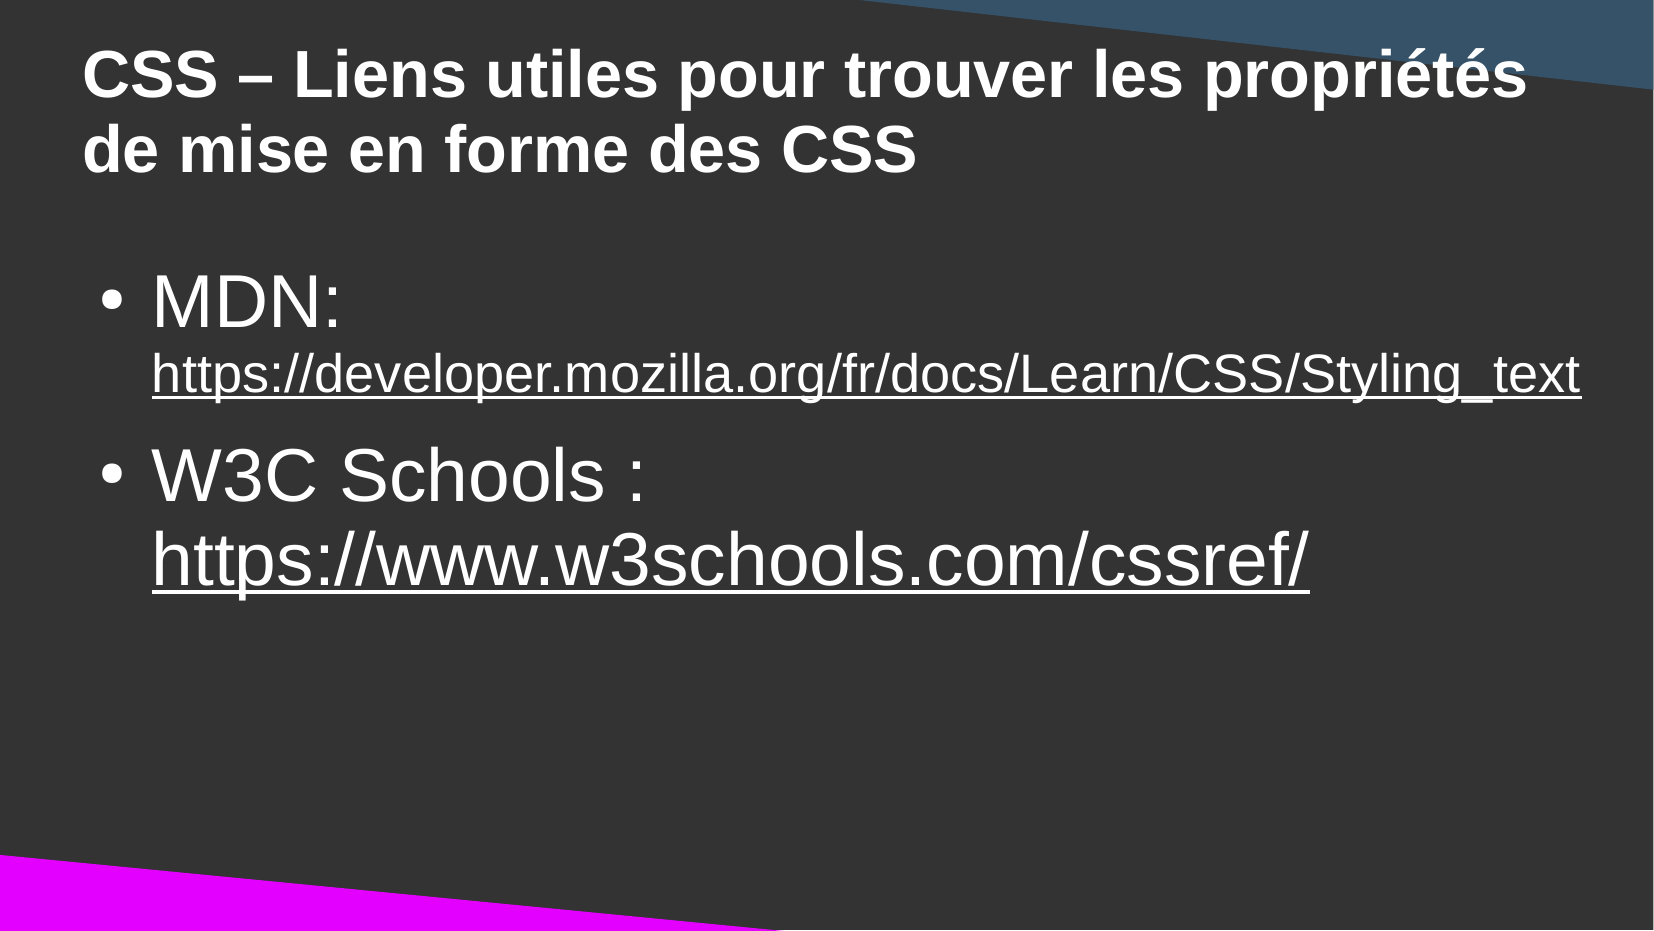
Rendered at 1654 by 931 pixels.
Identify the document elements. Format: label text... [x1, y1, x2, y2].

text_box [0, 854, 784, 931]
title CSS – Liens utiles pour trouver les propriétés de mise en forme des CSS [82, 37, 1571, 187]
list MDN: https://developer.mozilla.org/fr/docs/Learn/CSS/Styling_text W3C Schools : https://www.w3schools.com/cssref/ [80, 259, 1605, 745]
text_box [859, 0, 1654, 90]
